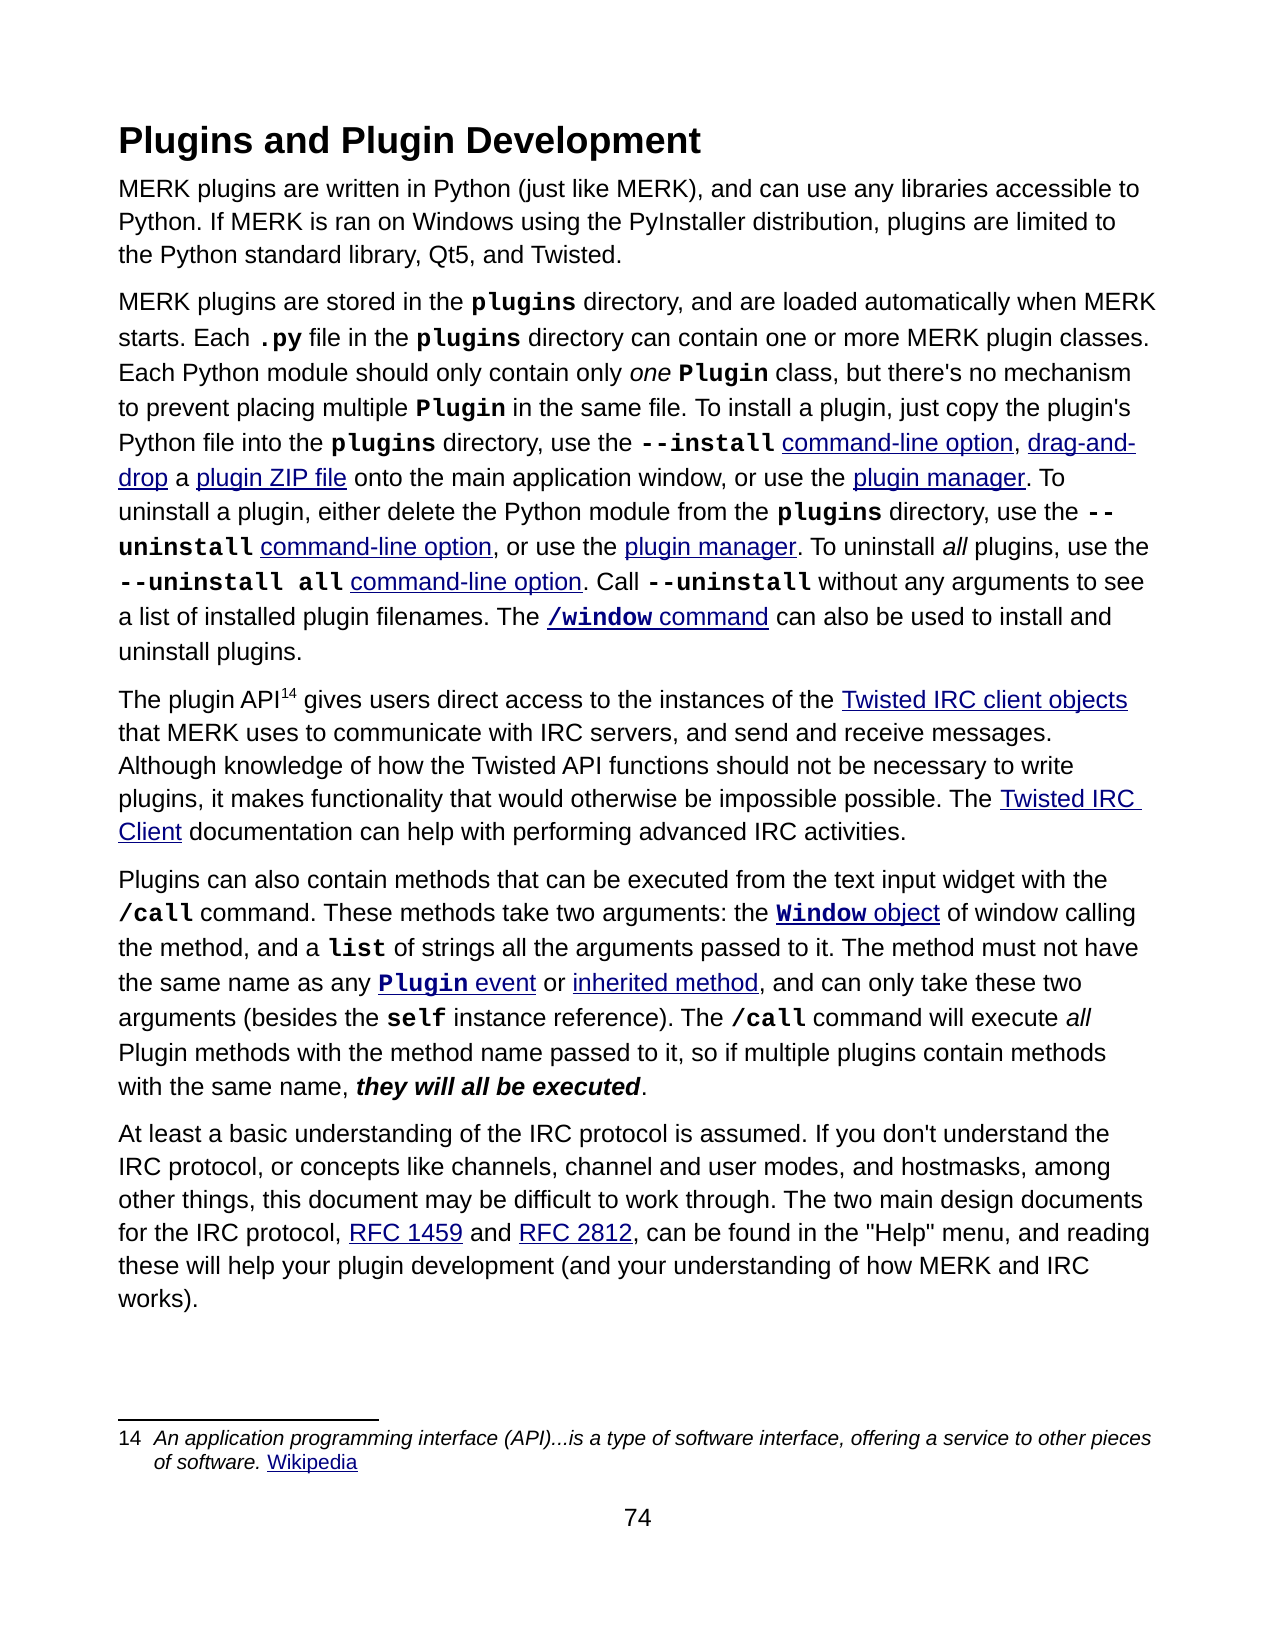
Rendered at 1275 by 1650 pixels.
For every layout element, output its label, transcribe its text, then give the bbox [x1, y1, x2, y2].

subtitle Plugins and Plugin Development [118, 118, 1157, 161]
text MERK plugins are stored in the plugins directory, and are loaded automatically when MERK starts. Each .py file in the plugins directory can contain one or more MERK plugin classes. Each Python module should only contain only one Plugin class, but there's no mechanism to prevent placing multiple Plugin in the same file. To install a plugin, just copy the plugin's Python file into the plugins directory, use the --install command-line option, drag-and-drop a plugin ZIP file onto the main application window, or use the plugin manager. To uninstall a plugin, either delete the Python module from the plugins directory, use the --uninstall command-line option, or use the plugin manager. To uninstall all plugins, use the --uninstall all command-line option. Call --uninstall without any arguments to see a list of installed plugin filenames. The /window command can also be used to install and uninstall plugins. [118, 287, 1157, 666]
text At least a basic understanding of the IRC protocol is assumed. If you don't understand the IRC protocol, or concepts like channels, channel and user modes, and hostmasks, among other things, this document may be difficult to work through. The two main design documents for the IRC protocol, RFC 1459 and RFC 2812, can be found in the "Help" menu, and reading these will help your plugin development (and your understanding of how MERK and IRC works). [118, 1119, 1157, 1313]
text MERK plugins are written in Python (just like MERK), and can use any libraries accessible to Python. If MERK is ran on Windows using the PyInstaller distribution, plugins are limited to the Python standard library, Qt5, and Twisted. [118, 174, 1157, 268]
text Plugins can also contain methods that can be executed from the text input widget with the /call command. These methods take two arguments: the Window object of window calling the method, and a list of strings all the arguments passed to it. The method must not have the same name as any Plugin event or inherited method, and can only take these two arguments (besides the self instance reference). The /call command will execute all Plugin methods with the method name passed to it, so if multiple plugins contain methods with the same name, they will all be executed. [118, 864, 1157, 1100]
text The plugin API gives users direct access to the instances of the Twisted IRC client objects that MERK uses to communicate with IRC servers, and send and receive messages. Although knowledge of how the Twisted API functions should not be necessary to write plugins, it makes functionality that would otherwise be impossible possible. The Twisted IRC Client documentation can help with performing advanced IRC activities. [118, 685, 1157, 846]
text An application programming interface (API)...is a type of software interface, offering a service to other pieces of software. Wikipedia [118, 1426, 1157, 1474]
